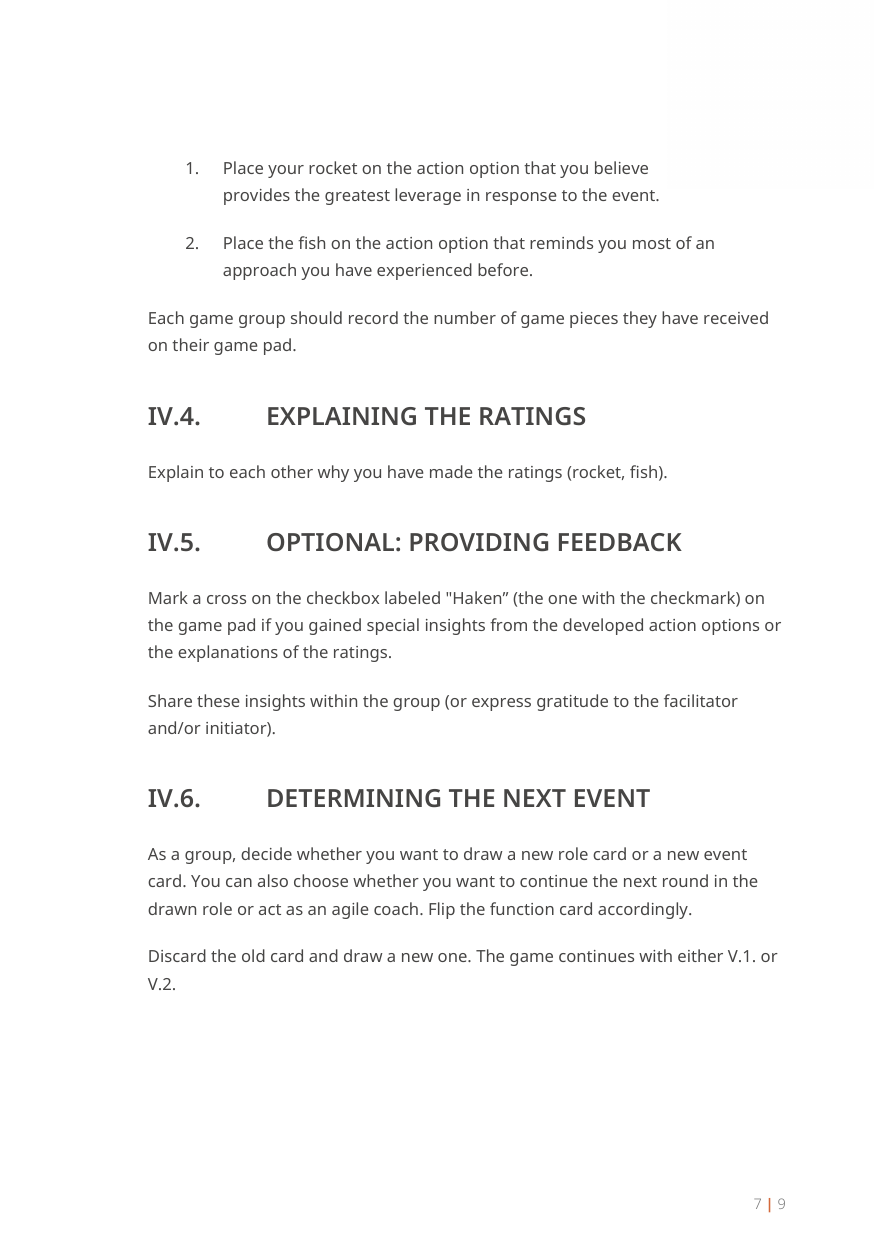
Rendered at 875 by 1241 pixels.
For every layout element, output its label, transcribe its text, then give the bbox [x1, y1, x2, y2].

text Mark a cross on the checkbox labeled "Haken” (the one with the checkmark) on the game pad if you gained special insights from the developed action options or the explanations of the ratings. [148, 587, 786, 664]
subtitle Optional: Providing Feedback [148, 525, 786, 559]
subtitle Explaining the Ratings [148, 399, 786, 433]
text Discard the old card and draw a new one. The game continues with either V.1. or V.2. [148, 945, 786, 995]
text As a group, decide whether you want to draw a new role card or a new event card. You can also choose whether you want to continue the next round in the drawn role or act as an agile coach. Flip the function card accordingly. [148, 843, 786, 920]
text Share these insights within the group (or express gratitude to the facilitator and/or initiator). [148, 689, 786, 739]
picture [667, 0, 874, 189]
list Place the fish on the action option that reminds you most of an approach you have experienced before. [185, 232, 786, 282]
text Each game group should record the number of game pieces they have received on their game pad. [148, 307, 786, 357]
list Place your rocket on the action option that you believe provides the greatest leverage in response to the event. [185, 156, 786, 206]
subtitle Determining the Next Event [148, 781, 786, 815]
text Explain to each other why you have made the ratings (rocket, fish). [148, 460, 786, 483]
